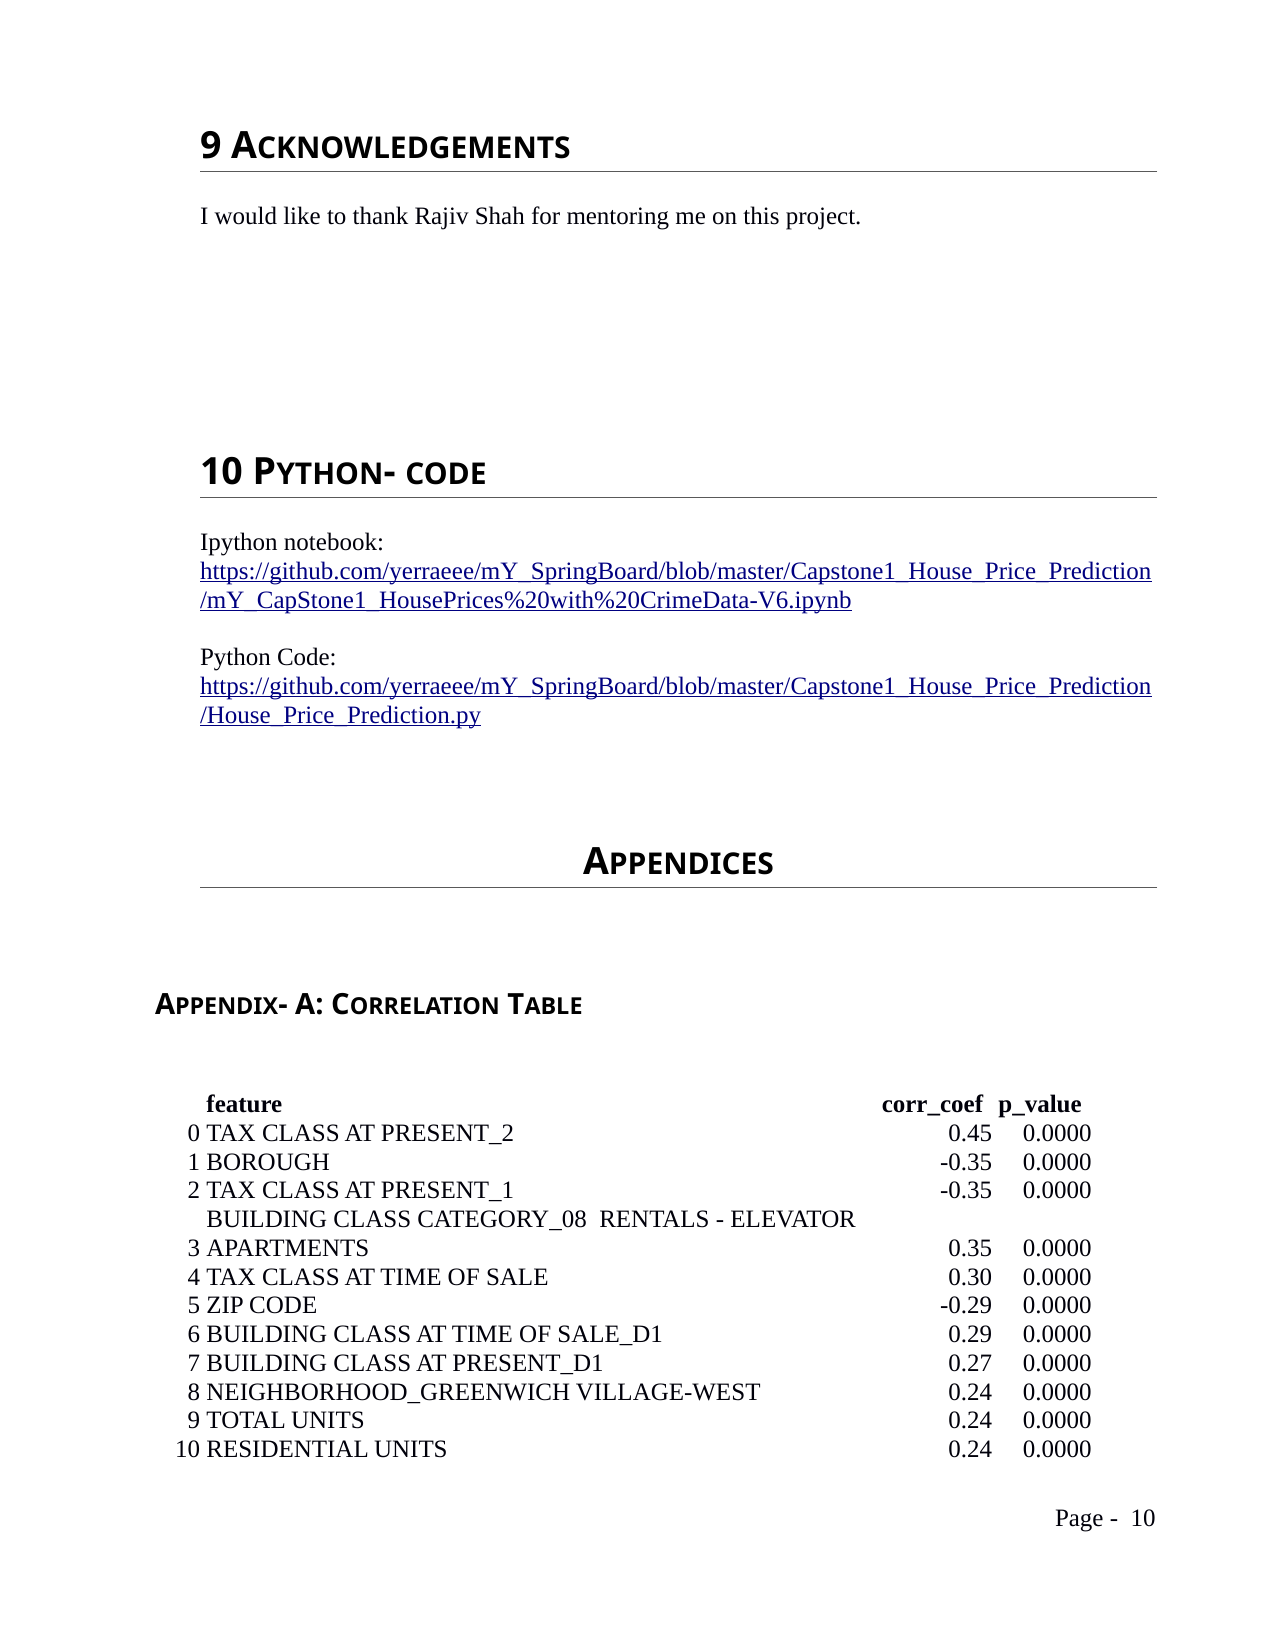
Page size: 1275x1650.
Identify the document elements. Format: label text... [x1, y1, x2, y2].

table_cell 6 [149, 1319, 203, 1348]
table_cell 0.0000 [995, 1319, 1094, 1348]
table_cell 4 [149, 1262, 203, 1291]
table_cell TAX CLASS AT PRESENT_2 [203, 1118, 878, 1147]
table_cell 0.0000 [995, 1118, 1094, 1147]
table_cell BUILDING CLASS CATEGORY_08 RENTALS - ELEVATOR APARTMENTS [203, 1204, 878, 1262]
table_cell 0.0000 [995, 1176, 1094, 1204]
table_cell 0.30 [879, 1262, 995, 1291]
table_cell -0.35 [879, 1176, 995, 1204]
table_cell 0.24 [879, 1406, 995, 1434]
subtitle 10 Python- code [200, 444, 1157, 497]
table_cell 0.0000 [995, 1204, 1094, 1262]
table_cell BUILDING CLASS AT PRESENT_D1 [203, 1348, 878, 1377]
table_cell 7 [149, 1348, 203, 1377]
table_cell 0.0000 [995, 1147, 1094, 1176]
table_cell 8 [149, 1377, 203, 1406]
table_cell 0.45 [879, 1118, 995, 1147]
table_cell NEIGHBORHOOD_GREENWICH VILLAGE-WEST [203, 1377, 878, 1406]
table_header [149, 1089, 203, 1118]
table_header feature [203, 1089, 878, 1118]
table_cell 0 [149, 1118, 203, 1147]
table_cell -0.29 [879, 1291, 995, 1319]
table_cell BUILDING CLASS AT TIME OF SALE_D1 [203, 1319, 878, 1348]
table_cell 3 [149, 1204, 203, 1262]
subtitle Appendix- A: Correlation Table [155, 983, 1157, 1023]
table_cell TAX CLASS AT TIME OF SALE [203, 1262, 878, 1291]
table_cell 0.0000 [995, 1348, 1094, 1377]
table_cell RESIDENTIAL UNITS [203, 1434, 878, 1463]
table_cell 0.24 [879, 1434, 995, 1463]
table_cell BOROUGH [203, 1147, 878, 1176]
table_cell 0.0000 [995, 1377, 1094, 1406]
table_cell 0.0000 [995, 1406, 1094, 1434]
table_cell 0.29 [879, 1319, 995, 1348]
table_cell ZIP CODE [203, 1291, 878, 1319]
table_cell 0.35 [879, 1204, 995, 1262]
table_header corr_coef [879, 1089, 995, 1118]
table_header p_value [995, 1089, 1094, 1118]
text I would like to thank Rajiv Shah for mentoring me on this project. [200, 201, 1157, 230]
text Ipython notebook: https://github.com/yerraeee/mY_SpringBoard/blob/master/Capstone1_House_Price_Prediction/mY_CapStone1_HousePrices%20with%20CrimeData-V6.ipynb [200, 527, 1157, 613]
table_cell 0.0000 [995, 1434, 1094, 1463]
table_cell 0.0000 [995, 1262, 1094, 1291]
table_cell 10 [149, 1434, 203, 1463]
table_cell TOTAL UNITS [203, 1406, 878, 1434]
subtitle 9 Acknowledgements [200, 118, 1157, 171]
text Python Code: https://github.com/yerraeee/mY_SpringBoard/blob/master/Capstone1_House_Price_Prediction/House_Price_Prediction.py [200, 642, 1157, 728]
table_cell 0.27 [879, 1348, 995, 1377]
subtitle Appendices [200, 834, 1157, 887]
table_cell -0.35 [879, 1147, 995, 1176]
table_cell 5 [149, 1291, 203, 1319]
table_cell 1 [149, 1147, 203, 1176]
table_cell 0.0000 [995, 1291, 1094, 1319]
table_cell 2 [149, 1176, 203, 1204]
table_cell 9 [149, 1406, 203, 1434]
table_cell TAX CLASS AT PRESENT_1 [203, 1176, 878, 1204]
table_cell 0.24 [879, 1377, 995, 1406]
